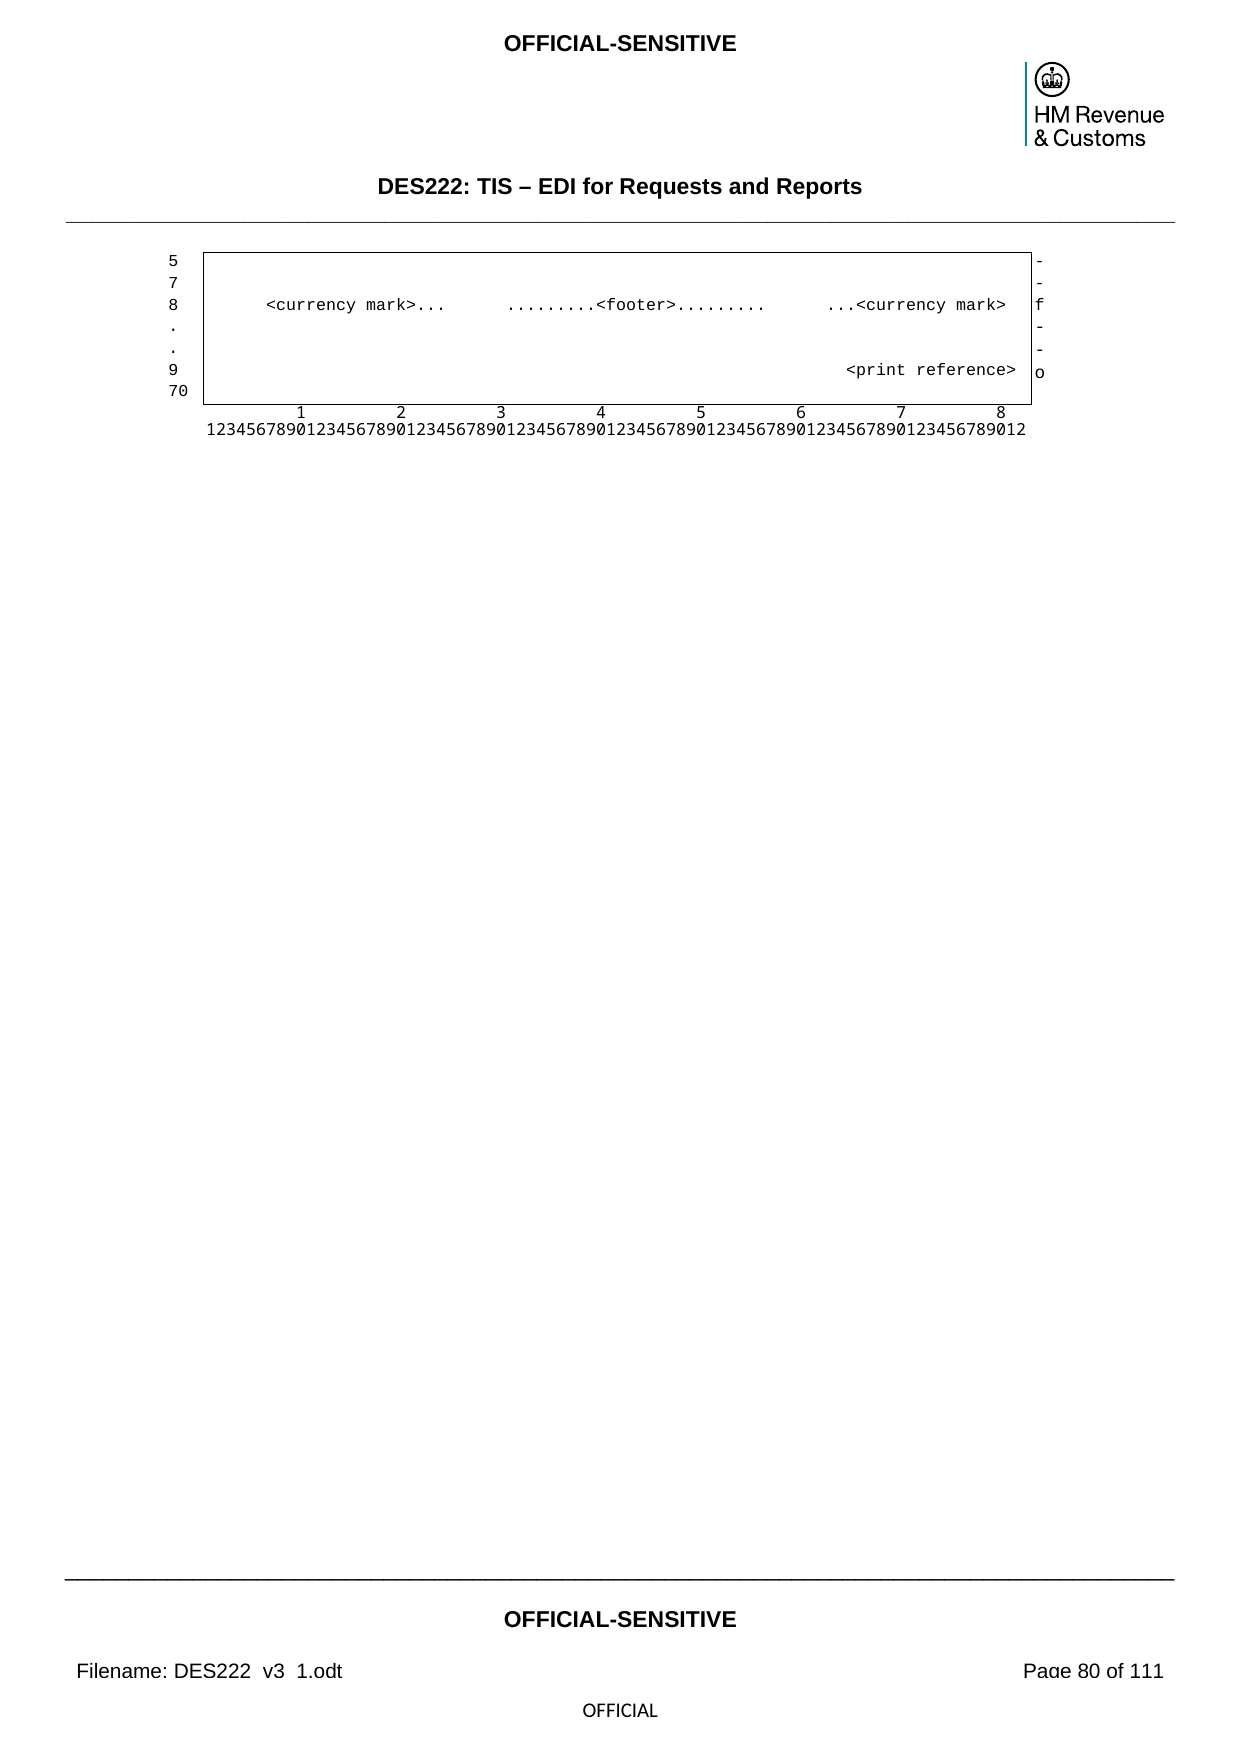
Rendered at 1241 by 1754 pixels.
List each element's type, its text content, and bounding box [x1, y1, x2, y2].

table_cell <currency mark>... .........<footer>......... ...<currency mark> <print reference> [204, 253, 1031, 404]
table_cell 5 7 8 . . 9 70 [165, 252, 203, 404]
table_cell 1 2 3 4 5 6 7 8 1234567890123456789012345678901234567890123456789012345678901234567890123456789012 [203, 405, 1032, 439]
table_cell - - f - - o [1032, 252, 1064, 404]
table_cell [165, 404, 203, 439]
table_cell [1032, 404, 1064, 439]
